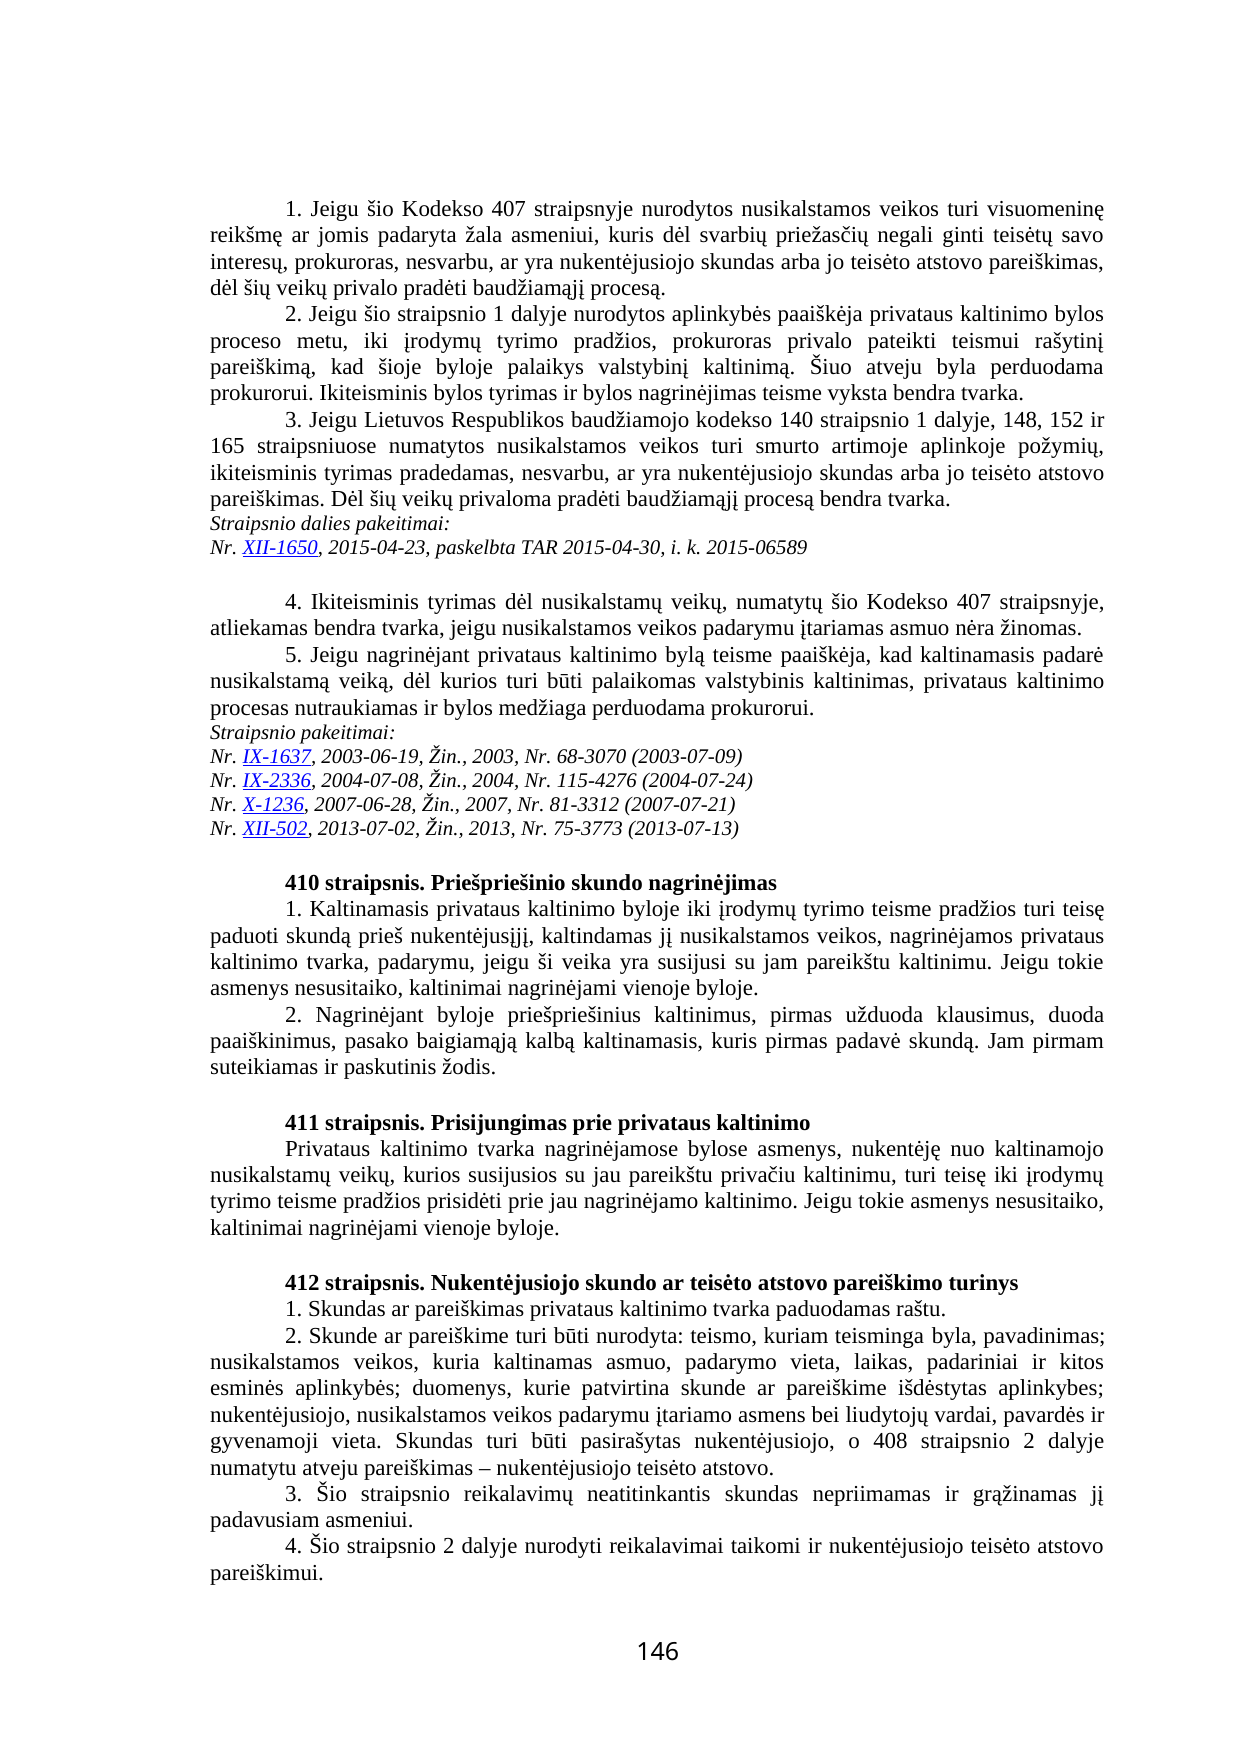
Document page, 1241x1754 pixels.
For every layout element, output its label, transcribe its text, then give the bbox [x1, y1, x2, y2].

text 5. Jeigu nagrinėjant privataus kaltinimo bylą teisme paaiškėja, kad kaltinamasis padarė nusikalstamą veiką, dėl kurios turi būti palaikomas valstybinis kaltinimas, privataus kaltinimo procesas nutraukiamas ir bylos medžiaga perduodama prokurorui. [210, 641, 1106, 720]
text 3. Jeigu Lietuvos Respublikos baudžiamojo kodekso 140 straipsnio 1 dalyje, 148, 152 ir 165 straipsniuose numatytos nusikalstamos veikos turi smurto artimoje aplinkoje požymių, ikiteisminis tyrimas pradedamas, nesvarbu, ar yra nukentėjusiojo skundas arba jo teisėto atstovo pareiškimas. Dėl šių veikų privaloma pradėti baudžiamąjį procesą bendra tvarka. [210, 406, 1106, 511]
text 2. Nagrinėjant byloje priešpriešinius kaltinimus, pirmas užduoda klausimus, duoda paaiškinimus, pasako baigiamąją kalbą kaltinamasis, kuris pirmas padavė skundą. Jam pirmam suteikiamas ir paskutinis žodis. [210, 1001, 1106, 1080]
text 410 straipsnis. Priešpriešinio skundo nagrinėjimas [210, 869, 1106, 895]
text 4. Šio straipsnio 2 dalyje nurodyti reikalavimai taikomi ir nukentėjusiojo teisėto atstovo pareiškimui. [210, 1533, 1106, 1585]
text Straipsnio pakeitimai: [210, 720, 1106, 744]
text 412 straipsnis. Nukentėjusiojo skundo ar teisėto atstovo pareiškimo turinys [210, 1269, 1106, 1295]
text 1. Jeigu šio Kodekso 407 straipsnyje nurodytos nusikalstamos veikos turi visuomeninę reikšmę ar jomis padaryta žala asmeniui, kuris dėl svarbių priežasčių negali ginti teisėtų savo interesų, prokuroras, nesvarbu, ar yra nukentėjusiojo skundas arba jo teisėto atstovo pareiškimas, dėl šių veikų privalo pradėti baudžiamąjį procesą. [210, 195, 1106, 300]
text 1. Kaltinamasis privataus kaltinimo byloje iki įrodymų tyrimo teisme pradžios turi teisę paduoti skundą prieš nukentėjusįjį, kaltindamas jį nusikalstamos veikos, nagrinėjamos privataus kaltinimo tvarka, padarymu, jeigu ši veika yra susijusi su jam pareikštu kaltinimu. Jeigu tokie asmenys nesusitaiko, kaltinimai nagrinėjami vienoje byloje. [210, 895, 1106, 1001]
text 3. Šio straipsnio reikalavimų neatitinkantis skundas nepriimamas ir grąžinamas jį padavusiam asmeniui. [210, 1480, 1106, 1533]
text Nr. IX-2336, 2004-07-08, Žin., 2004, Nr. 115-4276 (2004-07-24) [210, 768, 1106, 792]
text 2. Jeigu šio straipsnio 1 dalyje nurodytos aplinkybės paaiškėja privataus kaltinimo bylos proceso metu, iki įrodymų tyrimo pradžios, prokuroras privalo pateikti teismui rašytinį pareiškimą, kad šioje byloje palaikys valstybinį kaltinimą. Šiuo atveju byla perduodama prokurorui. Ikiteisminis bylos tyrimas ir bylos nagrinėjimas teisme vyksta bendra tvarka. [210, 300, 1106, 406]
text Straipsnio dalies pakeitimai: [210, 511, 1106, 535]
text 4. Ikiteisminis tyrimas dėl nusikalstamų veikų, numatytų šio Kodekso 407 straipsnyje, atliekamas bendra tvarka, jeigu nusikalstamos veikos padarymu įtariamas asmuo nėra žinomas. [210, 588, 1106, 641]
text 1. Skundas ar pareiškimas privataus kaltinimo tvarka paduodamas raštu. [210, 1295, 1106, 1322]
text Nr. IX-1637, 2003-06-19, Žin., 2003, Nr. 68-3070 (2003-07-09) [210, 744, 1106, 768]
text Nr. XII-502, 2013-07-02, Žin., 2013, Nr. 75-3773 (2013-07-13) [210, 816, 1106, 840]
text 411 straipsnis. Prisijungimas prie privataus kaltinimo [210, 1108, 1106, 1135]
text Nr. X-1236, 2007-06-28, Žin., 2007, Nr. 81-3312 (2007-07-21) [210, 792, 1106, 816]
text Nr. XII-1650, 2015-04-23, paskelbta TAR 2015-04-30, i. k. 2015-06589 [210, 535, 1106, 559]
text Privataus kaltinimo tvarka nagrinėjamose bylose asmenys, nukentėję nuo kaltinamojo nusikalstamų veikų, kurios susijusios su jau pareikštu privačiu kaltinimu, turi teisę iki įrodymų tyrimo teisme pradžios prisidėti prie jau nagrinėjamo kaltinimo. Jeigu tokie asmenys nesusitaiko, kaltinimai nagrinėjami vienoje byloje. [210, 1135, 1106, 1240]
text 2. Skunde ar pareiškime turi būti nurodyta: teismo, kuriam teisminga byla, pavadinimas; nusikalstamos veikos, kuria kaltinamas asmuo, padarymo vieta, laikas, padariniai ir kitos esminės aplinkybės; duomenys, kurie patvirtina skunde ar pareiškime išdėstytas aplinkybes; nukentėjusiojo, nusikalstamos veikos padarymu įtariamo asmens bei liudytojų vardai, pavardės ir gyvenamoji vieta. Skundas turi būti pasirašytas nukentėjusiojo, o 408 straipsnio 2 dalyje numatytu atveju pareiškimas – nukentėjusiojo teisėto atstovo. [210, 1322, 1106, 1480]
